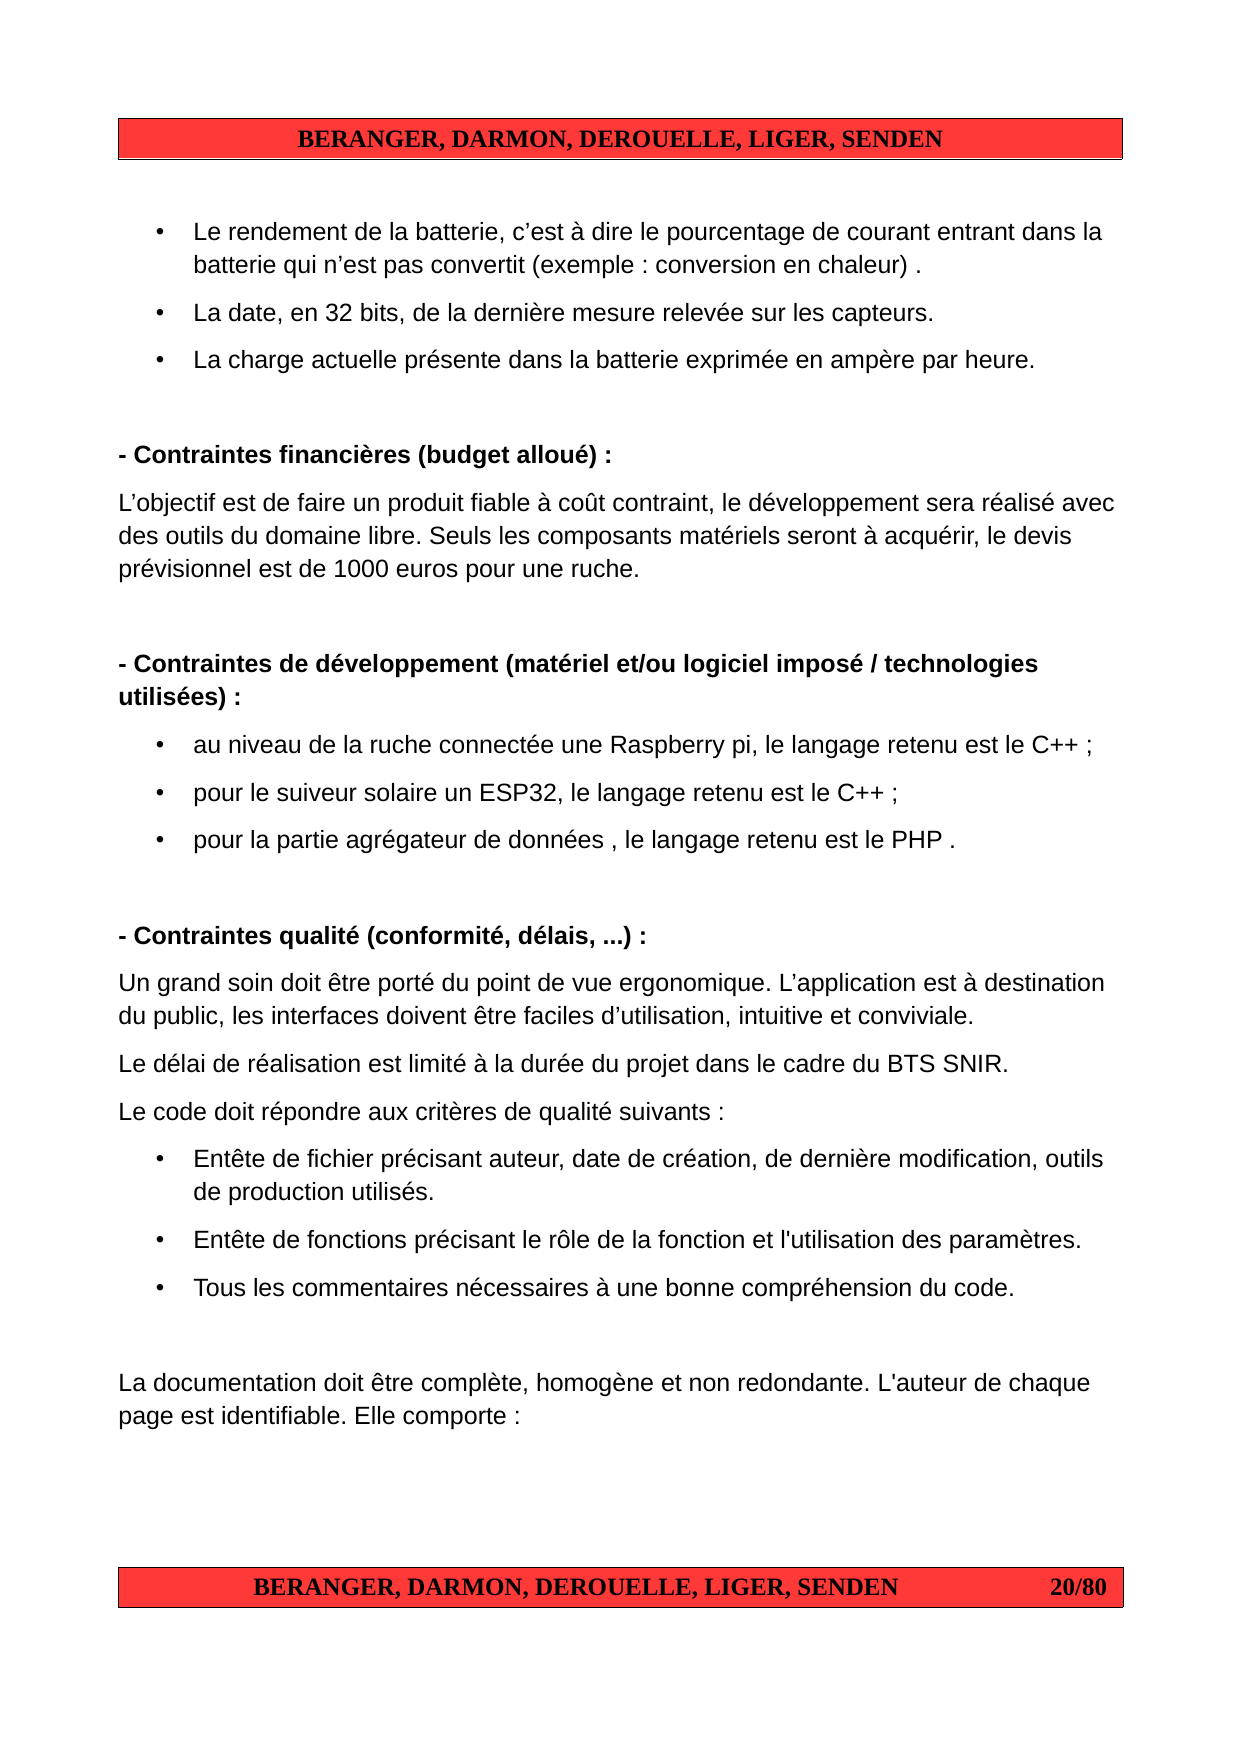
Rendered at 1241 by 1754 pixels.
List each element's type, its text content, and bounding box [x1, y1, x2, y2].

list Entête de fonctions précisant le rôle de la fonction et l'utilisation des paramètres. [156, 1225, 1122, 1254]
text L’objectif est de faire un produit fiable à coût contraint, le développement sera réalisé avec des outils du domaine libre. Seuls les composants matériels seront à acquérir, le devis prévisionnel est de 1000 euros pour une ruche. [118, 488, 1122, 583]
list Entête de fichier précisant auteur, date de création, de dernière modification, outils de production utilisés. [156, 1144, 1122, 1206]
list La date, en 32 bits, de la dernière mesure relevée sur les capteurs. [156, 297, 1122, 326]
list pour la partie agrégateur de données , le langage retenu est le PHP . [156, 825, 1122, 854]
text - Contraintes financières (budget alloué) : [118, 441, 1122, 469]
text - Contraintes qualité (conformité, délais, ...) : [118, 921, 1122, 949]
list pour le suiveur solaire un ESP32, le langage retenu est le C++ ; [156, 778, 1122, 807]
list au niveau de la ruche connectée une Raspberry pi, le langage retenu est le C++ ; [156, 730, 1122, 759]
list Tous les commentaires nécessaires à une bonne compréhension du code. [156, 1273, 1122, 1301]
list Le rendement de la batterie, c’est à dire le pourcentage de courant entrant dans la batterie qui n’est pas convertit (exemple : conversion en chaleur) . [156, 217, 1122, 279]
text Le délai de réalisation est limité à la durée du projet dans le cadre du BTS SNIR. [118, 1049, 1122, 1078]
text Le code doit répondre aux critères de qualité suivants : [118, 1097, 1122, 1125]
text La documentation doit être complète, homogène et non redondante. L'auteur de chaque page est identifiable. Elle comporte : [118, 1368, 1122, 1430]
text - Contraintes de développement (matériel et/ou logiciel imposé / technologies utilisées) : [118, 649, 1122, 711]
text Un grand soin doit être porté du point de vue ergonomique. L’application est à destination du public, les interfaces doivent être faciles d’utilisation, intuitive et conviviale. [118, 968, 1122, 1030]
list La charge actuelle présente dans la batterie exprimée en ampère par heure. [156, 345, 1122, 374]
